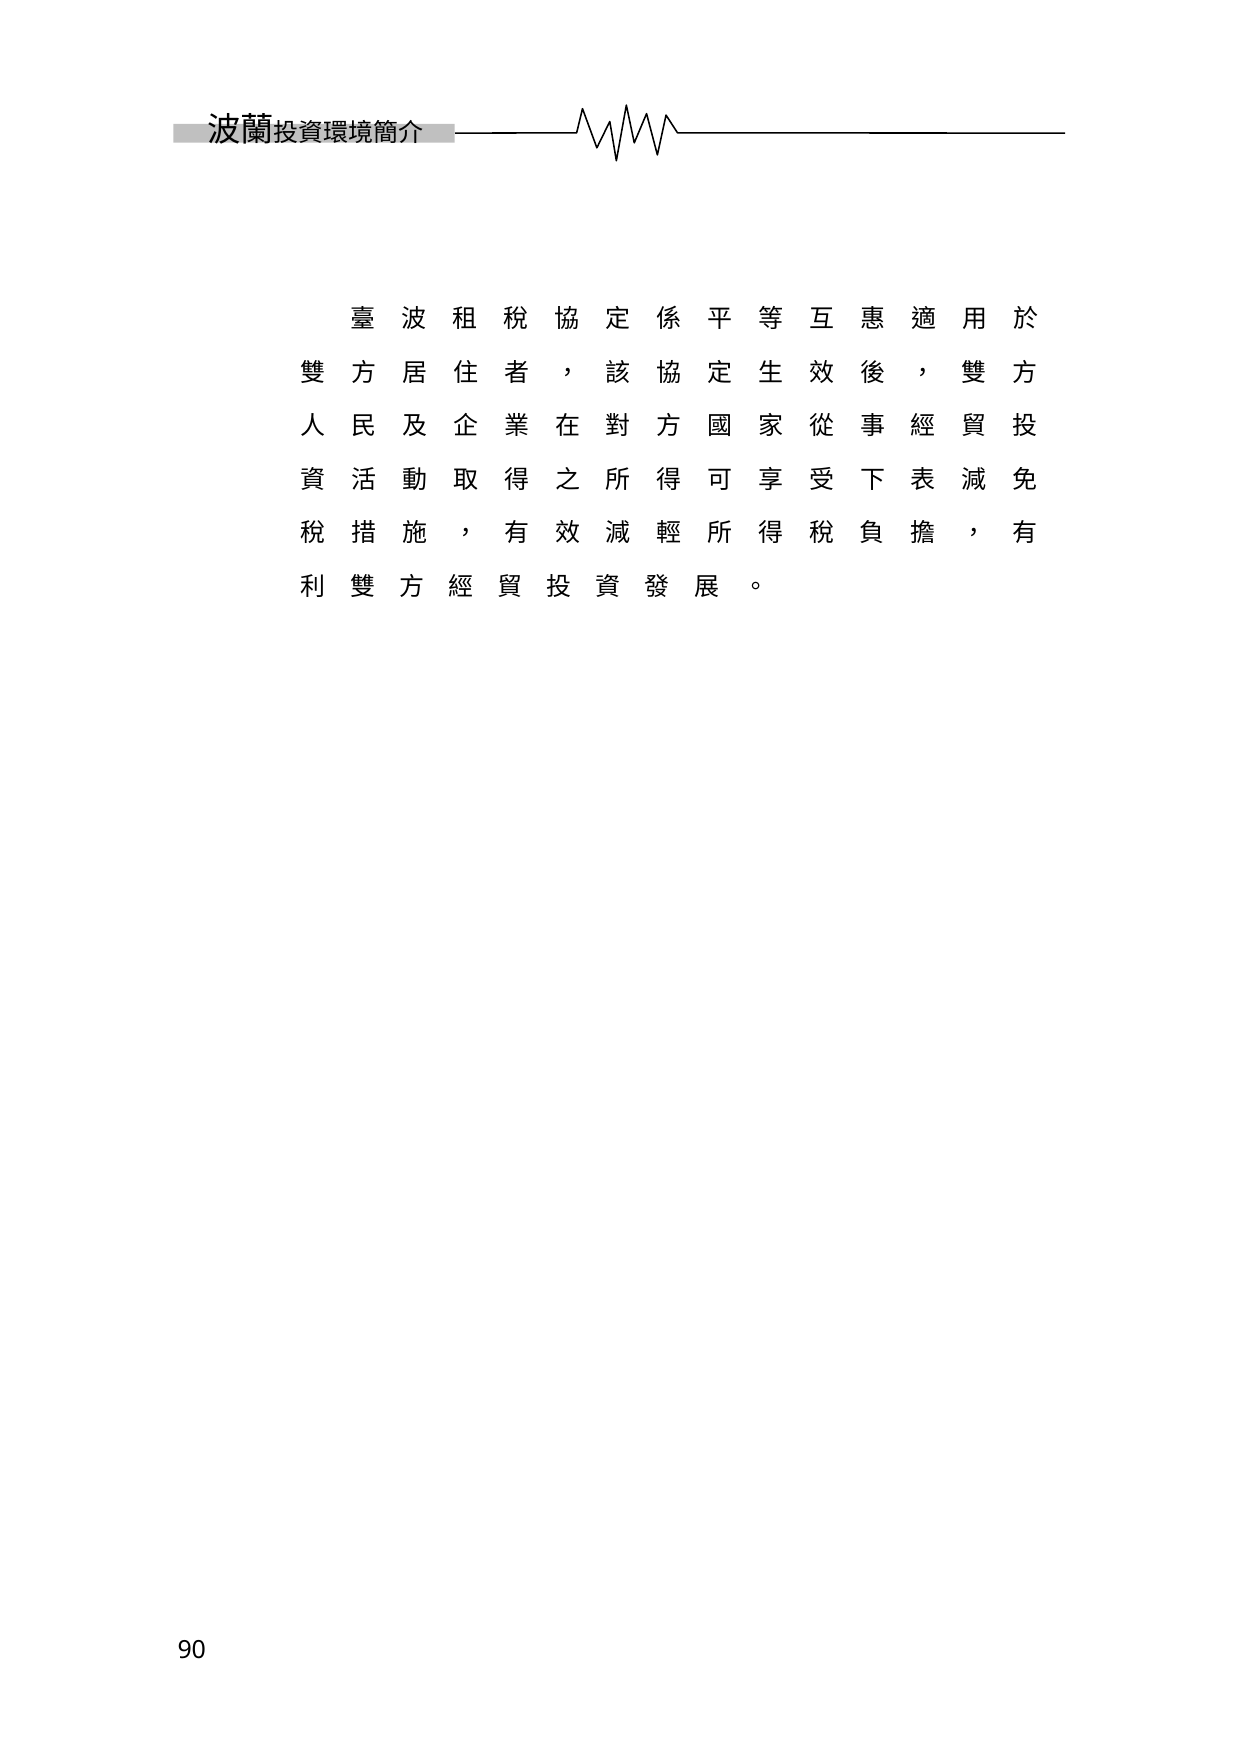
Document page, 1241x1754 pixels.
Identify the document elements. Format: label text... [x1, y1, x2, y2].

text 臺波租稅協定係平等互惠適用於雙方居住者，該協定生效後，雙方人民及企業在對方國家從事經貿投資活動取得之所得可享受下表減免稅措施，有效減輕所得稅負擔，有利雙方經貿投資發展。 [276, 290, 1063, 611]
